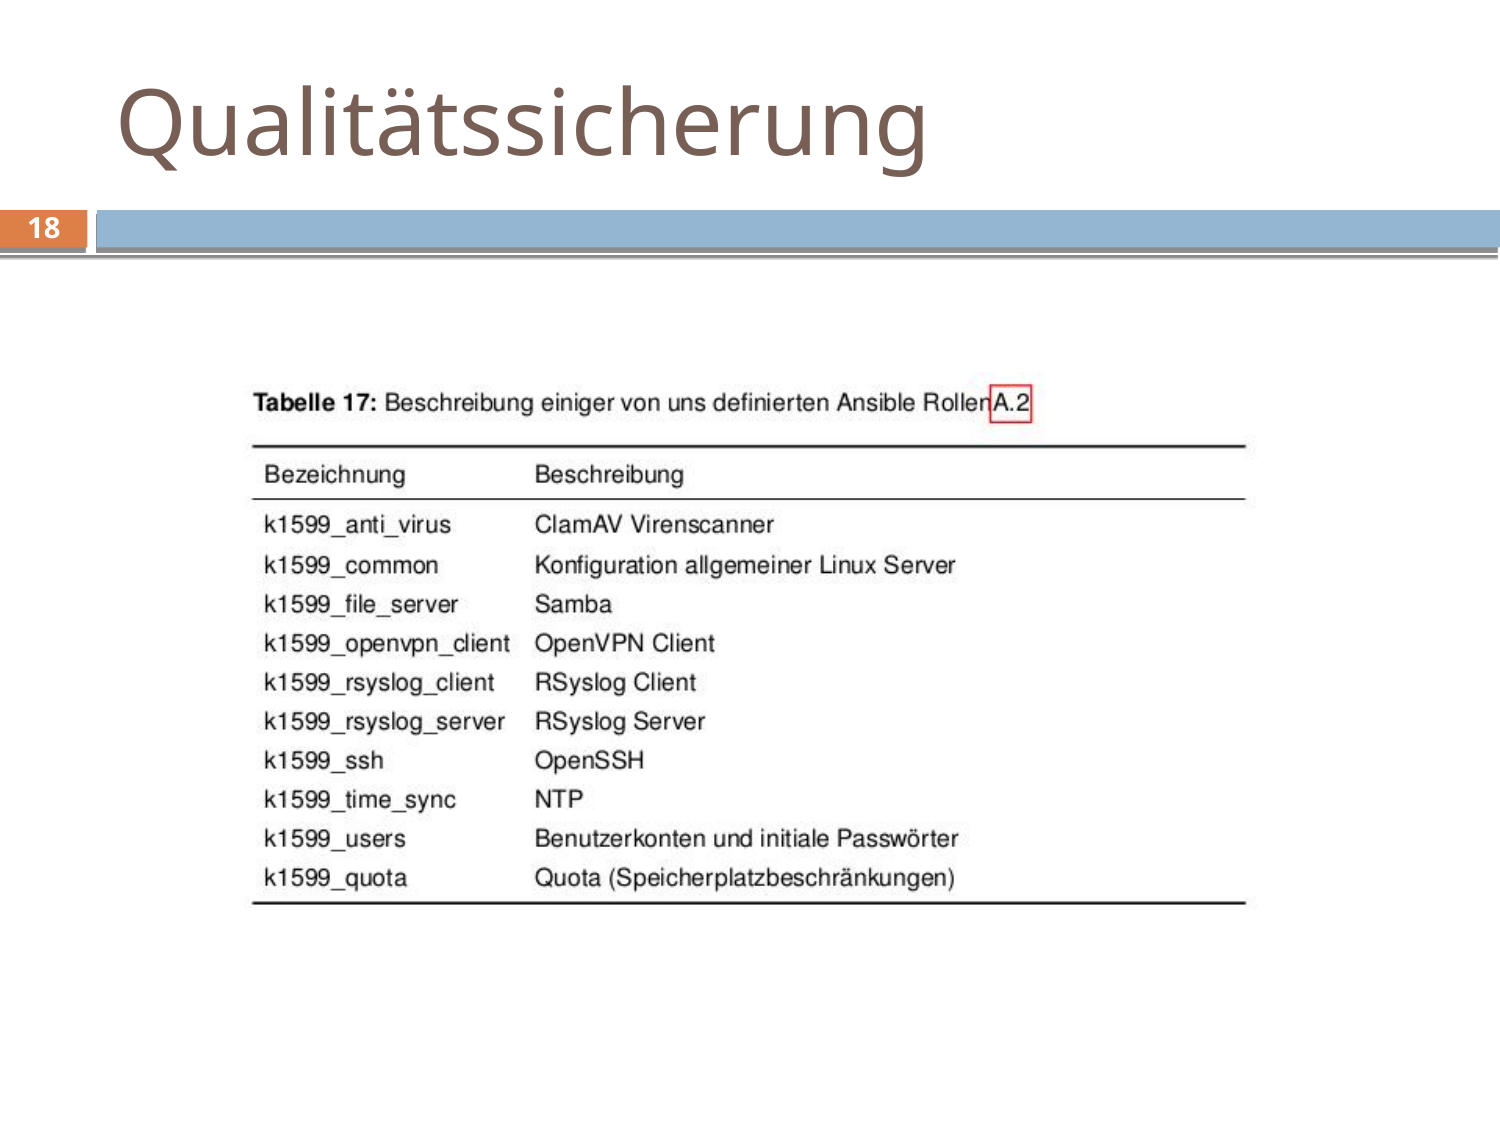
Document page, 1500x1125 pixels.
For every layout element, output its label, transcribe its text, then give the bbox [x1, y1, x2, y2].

picture [244, 372, 1262, 923]
title Qualitätssicherung [100, 37, 1438, 200]
